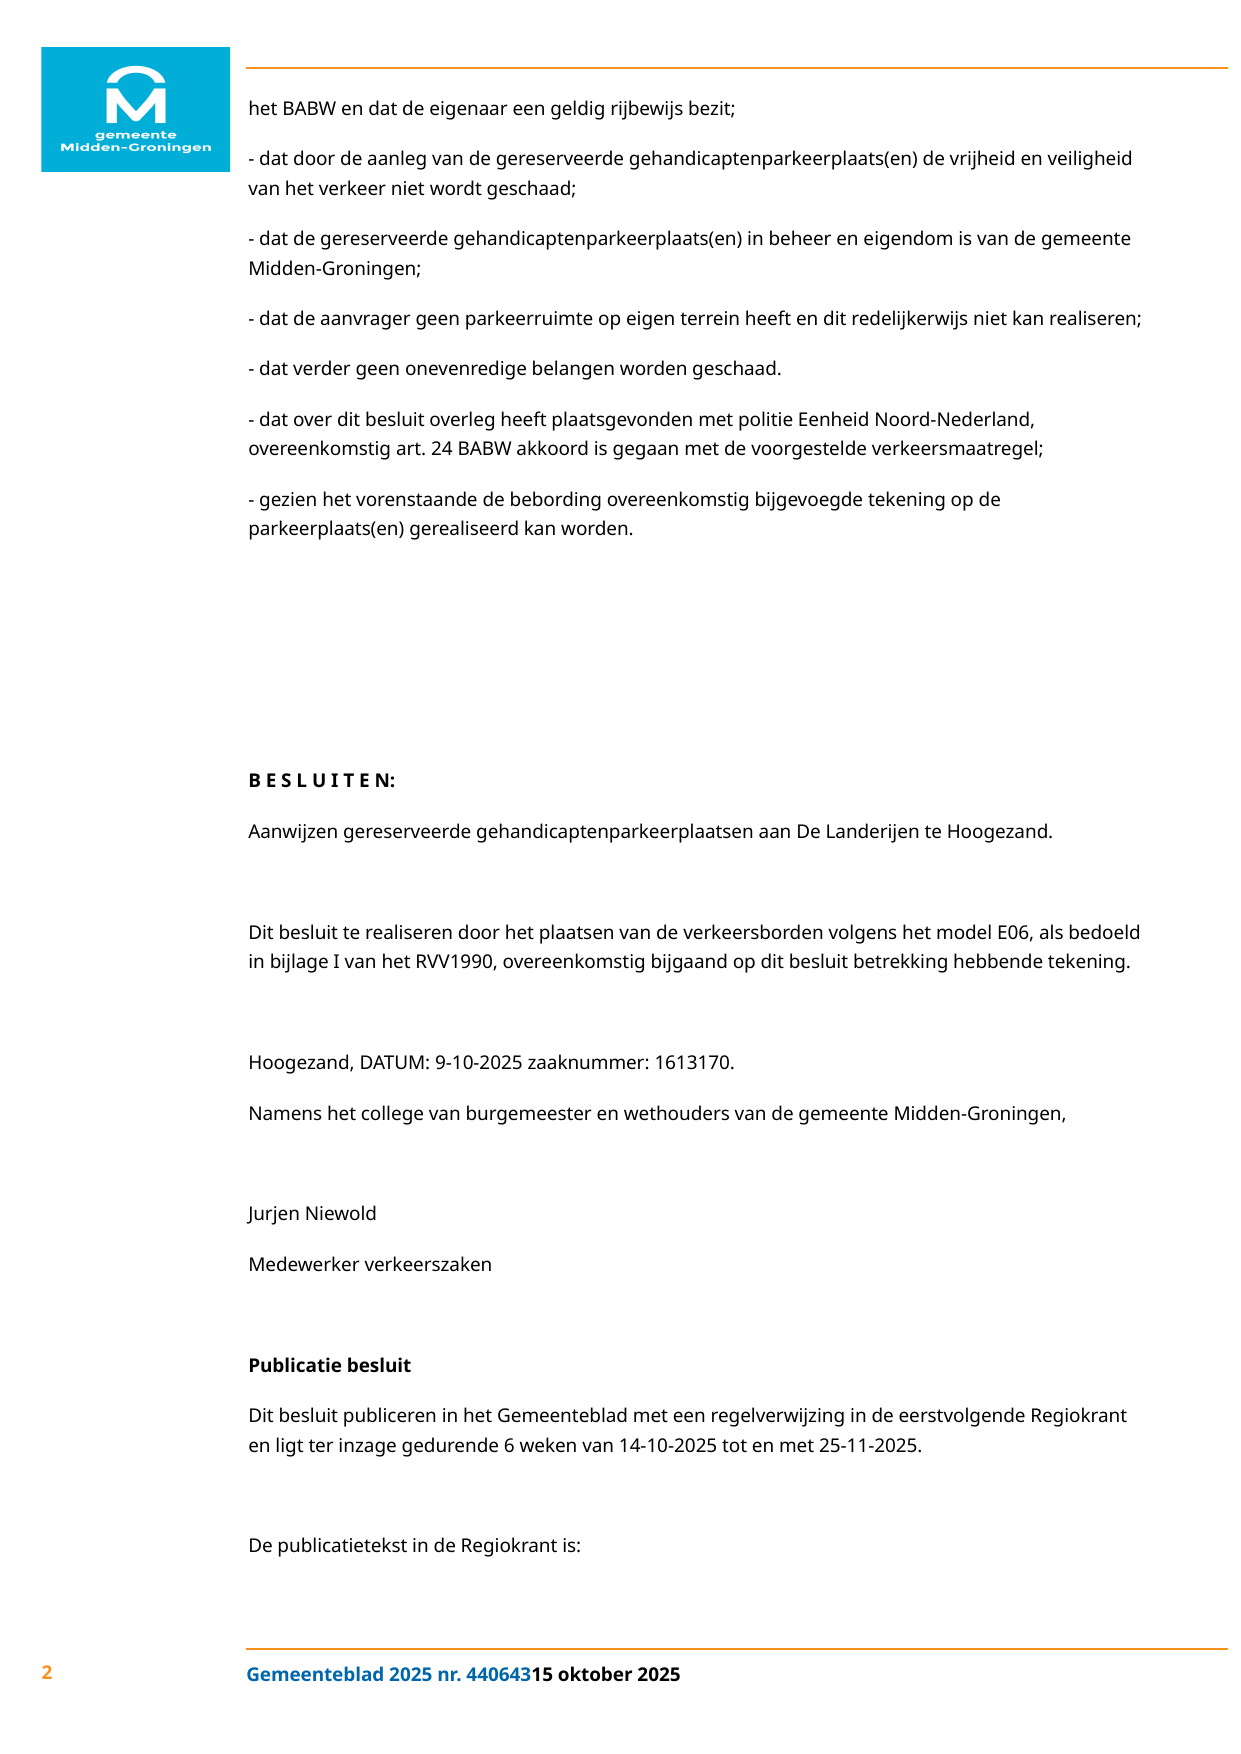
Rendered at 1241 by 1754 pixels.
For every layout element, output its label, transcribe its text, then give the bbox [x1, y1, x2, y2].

text Aanwijzen gereserveerde gehandicaptenparkeerplaatsen aan De Landerijen te Hoogezand. [248, 818, 1152, 844]
text De publicatietekst in de Regiokrant is: [248, 1533, 1152, 1558]
text Jurjen Niewold [248, 1201, 1152, 1226]
picture [107, 89, 165, 122]
text - dat verder geen onevenredige belangen worden geschaad. [248, 356, 1152, 381]
text - dat de gereserveerde gehandicaptenparkeerplaats(en) in beheer en eigendom is van de gemeente Midden-Groningen; [248, 225, 1152, 281]
text - gezien het vorenstaande de bebording overeenkomstig bijgevoegde tekening op de parkeerplaats(en) gerealiseerd kan worden. [248, 486, 1152, 541]
text Hoogezand, DATUM: 9-10-2025 zaaknummer: 1613170. [248, 1049, 1152, 1075]
picture [108, 66, 164, 82]
text - dat de aanvrager geen parkeerruimte op eigen terrein heeft en dit redelijkerwijs niet kan realiseren; [248, 305, 1152, 331]
text Namens het college van burgemeester en wethouders van de gemeente Midden-Groningen, [248, 1100, 1152, 1126]
text - dat door de aanleg van de gereserveerde gehandicaptenparkeerplaats(en) de vrijheid en veiligheid van het verkeer niet wordt geschaad; [248, 145, 1152, 201]
text B E S L U I T E N: [248, 768, 1152, 793]
picture [184, 146, 190, 153]
text - dat over dit besluit overleg heeft plaatsgevonden met politie Eenheid Noord-Nederland, overeenkomstig art. 24 BABW akkoord is gegaan met de voorgestelde verkeersmaatregel; [248, 406, 1152, 461]
text Medewerker verkeerszaken [248, 1251, 1152, 1277]
text het BABW en dat de eigenaar een geldig rijbewijs bezit; [248, 95, 1152, 121]
text Dit besluit publiceren in het Gemeenteblad met een regelverwijzing in de eerstvolgende Regiokrant en ligt ter inzage gedurende 6 weken van 14-10-2025 tot en met 25-11-2025. [248, 1402, 1152, 1458]
text Publicatie besluit [248, 1352, 1152, 1378]
text Dit besluit te realiseren door het plaatsen van de verkeersborden volgens het model E06, als bedoeld in bijlage I van het RVV1990, overeenkomstig bijgaand op dit besluit betrekking hebbende tekening. [248, 919, 1152, 974]
